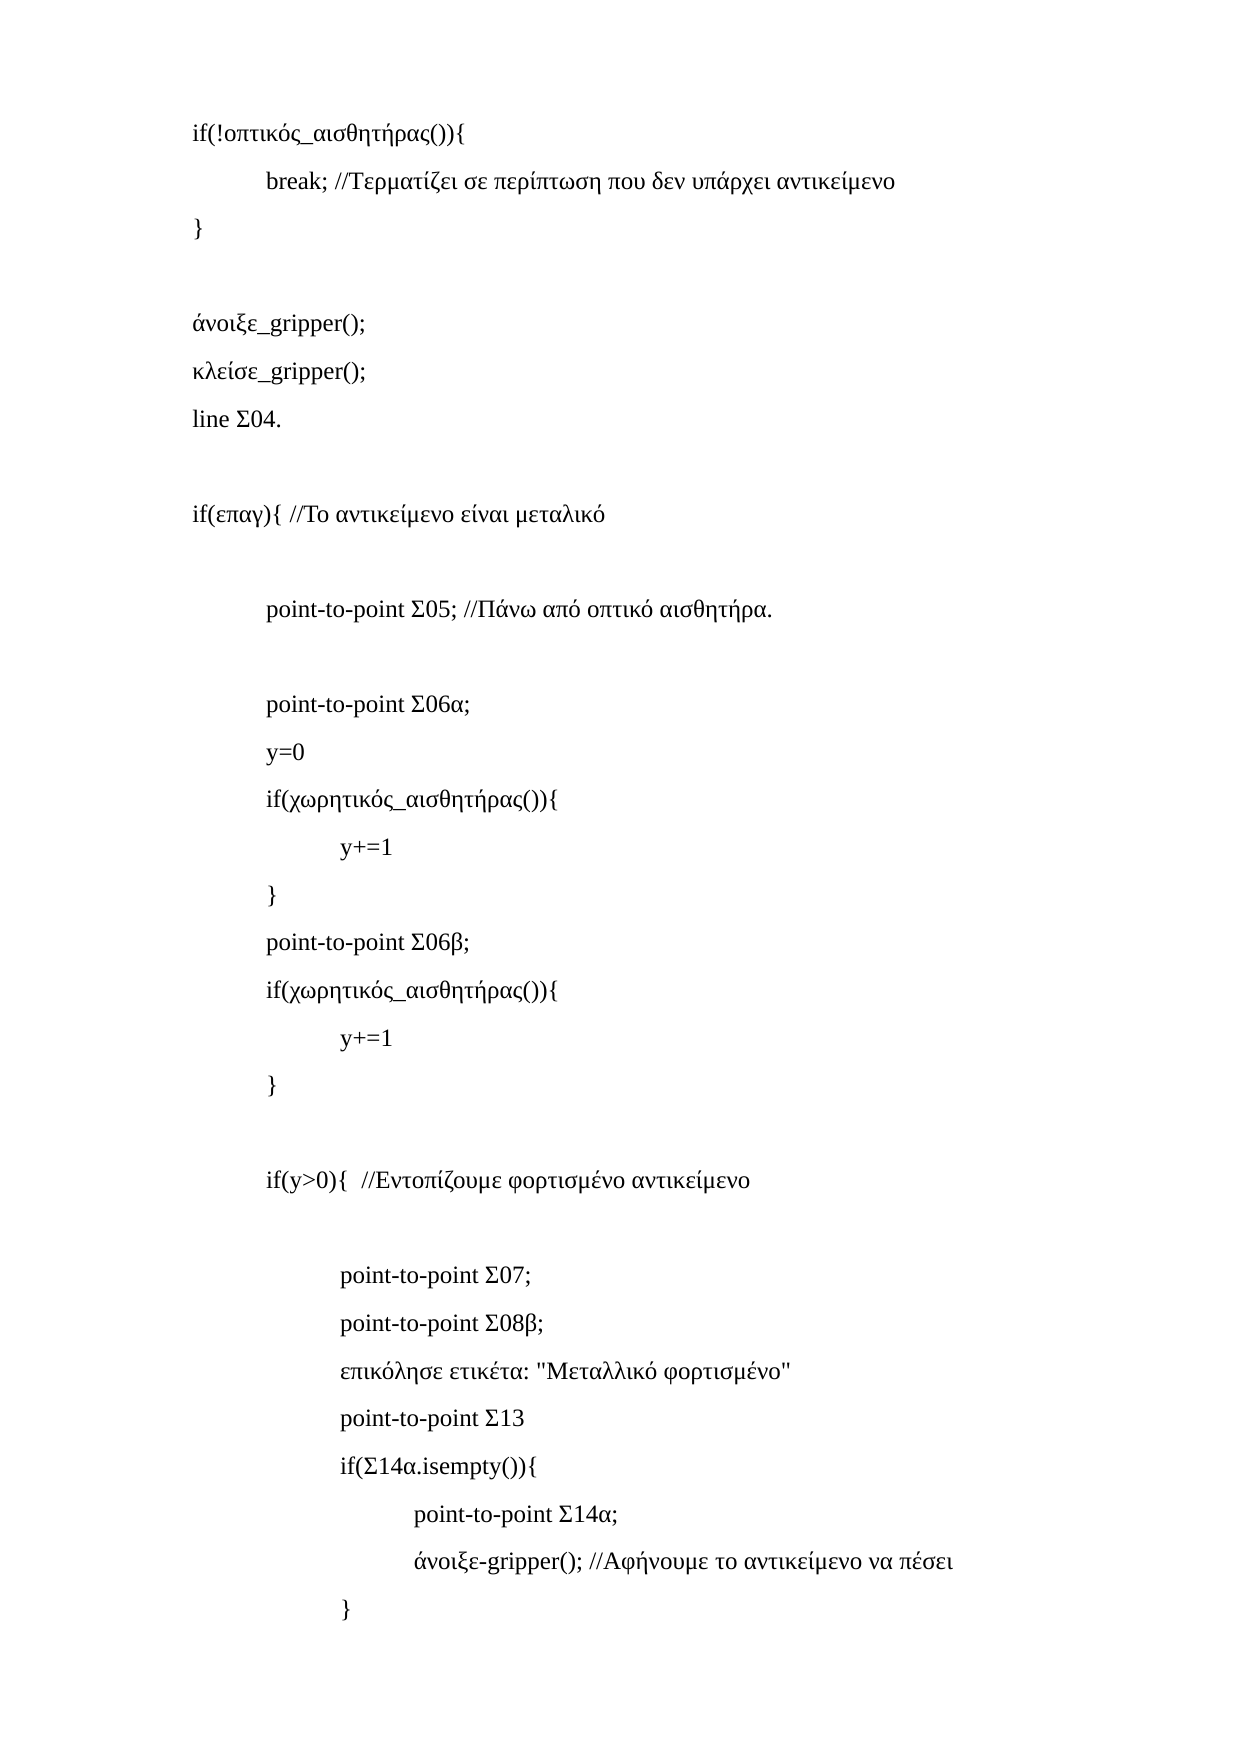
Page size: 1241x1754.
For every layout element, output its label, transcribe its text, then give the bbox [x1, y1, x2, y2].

text point-to-point Σ06β; [118, 927, 1122, 956]
text } [118, 213, 1122, 242]
text y=0 [118, 737, 1122, 766]
text if(χωρητικός_αισθητήρας()){ [118, 784, 1122, 813]
text επικόλησε ετικέτα: "Μεταλλικό φορτισμένο" [118, 1356, 1122, 1384]
text άνοιξε_gripper(); [118, 308, 1122, 337]
text κλείσε_gripper(); [118, 356, 1122, 385]
text y+=1 [118, 1023, 1122, 1051]
text } [118, 1070, 1122, 1099]
text point-to-point Σ13 [118, 1403, 1122, 1432]
text line Σ04. [118, 404, 1122, 432]
text point-to-point Σ07; [118, 1261, 1122, 1289]
text if(επαγ){ //Το αντικείμενο είναι μεταλικό [118, 499, 1122, 528]
text point-to-point Σ06α; [118, 689, 1122, 718]
text άνοιξε-gripper(); //Αφήνουμε το αντικείμενο να πέσει [118, 1546, 1122, 1575]
text break; //Tερματίζει σε περίπτωση που δεν υπάρχει αντικείμενο [118, 166, 1122, 194]
text point-to-point Σ14α; [118, 1499, 1122, 1527]
text point-to-point Σ08β; [118, 1308, 1122, 1337]
text } [118, 880, 1122, 908]
text } [118, 1594, 1122, 1623]
text if(y>0){ //Εντοπίζουμε φορτισμένο αντικείμενο [118, 1165, 1122, 1194]
text point-to-point Σ05; //Πάνω από οπτικό αισθητήρα. [118, 594, 1122, 623]
text if(χωρητικός_αισθητήρας()){ [118, 975, 1122, 1004]
text y+=1 [118, 832, 1122, 861]
text if(!οπτικός_αισθητήρας()){ [118, 118, 1122, 147]
text if(Σ14α.isempty()){ [118, 1451, 1122, 1480]
